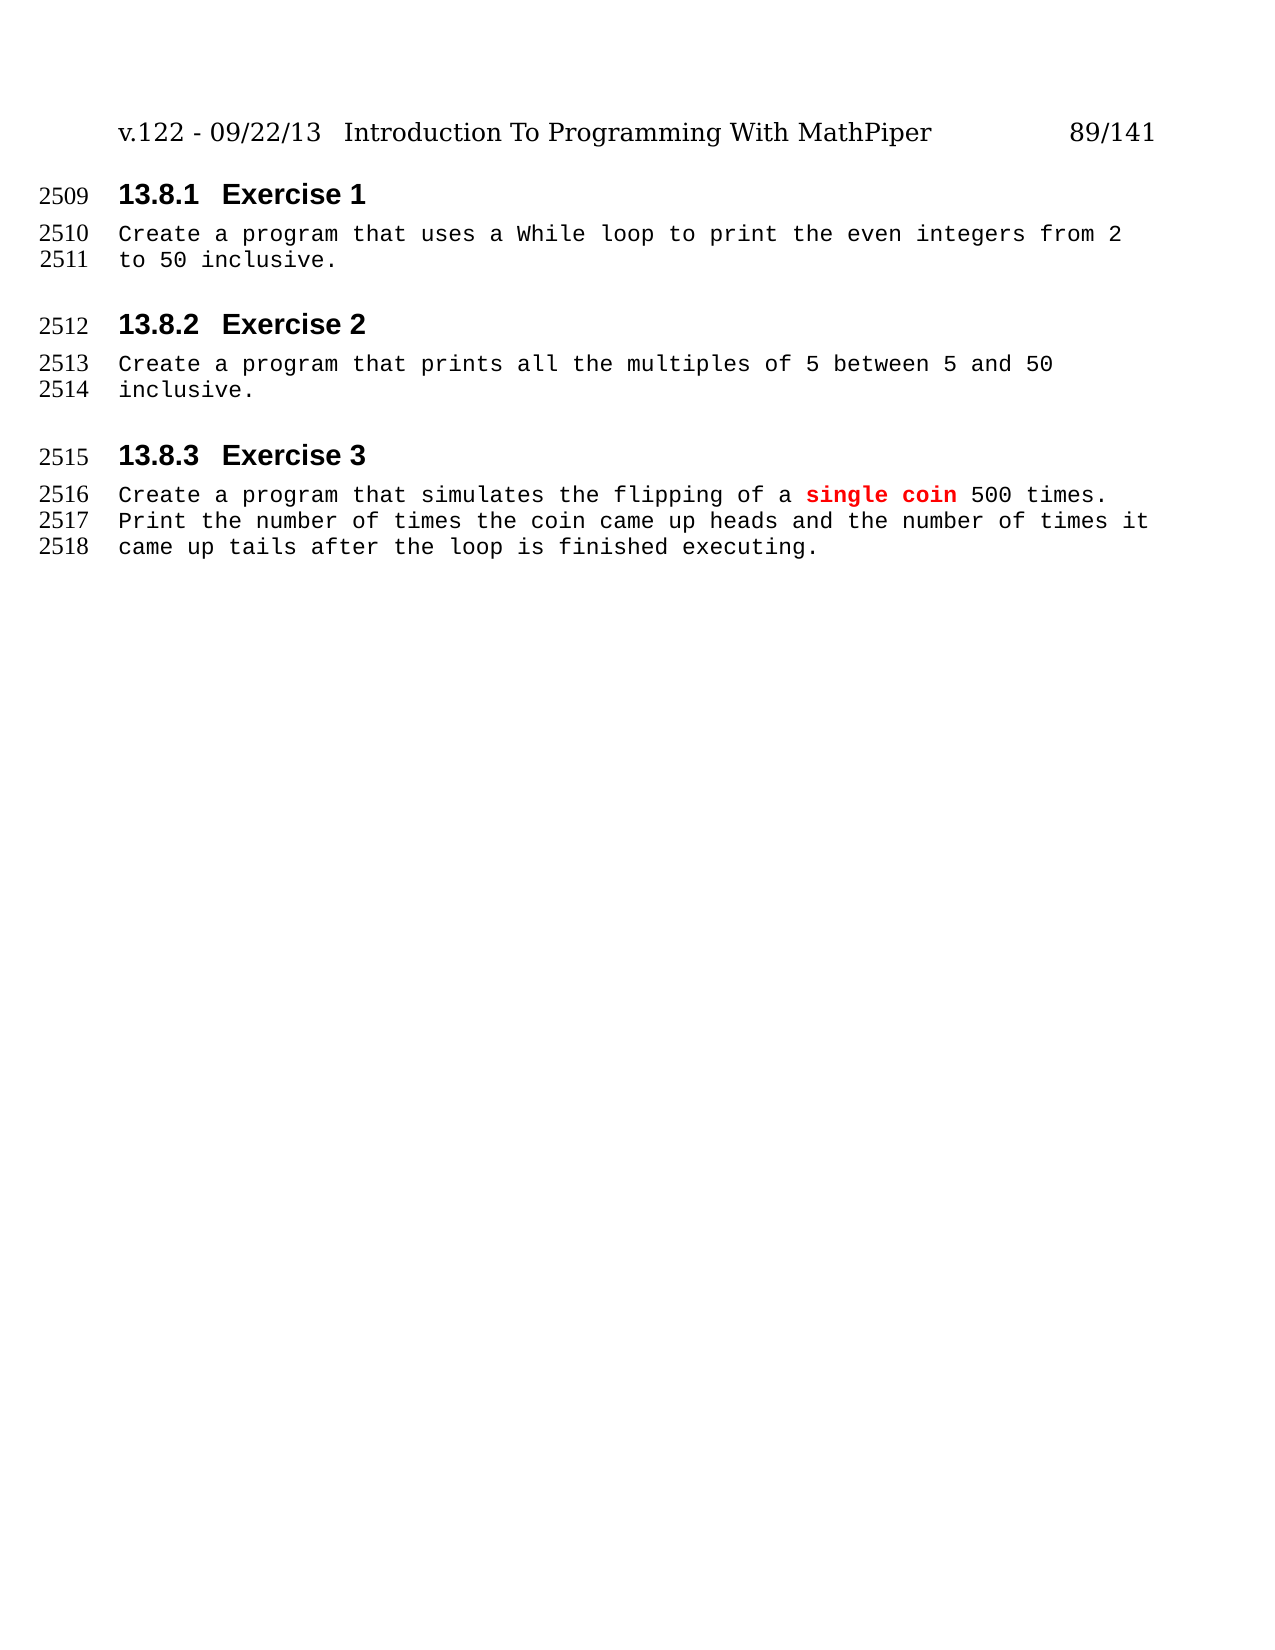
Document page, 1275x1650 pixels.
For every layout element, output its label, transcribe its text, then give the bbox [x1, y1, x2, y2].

subtitle Exercise 3 [118, 438, 1157, 471]
text Create a program that uses a While loop to print the even integers from 2 to 50 inclusive. [118, 222, 1157, 274]
text Create a program that prints all the multiples of 5 between 5 and 50 inclusive. [118, 353, 1157, 404]
subtitle Exercise 1 [118, 177, 1157, 210]
subtitle Exercise 2 [118, 307, 1157, 341]
text Create a program that simulates the flipping of a single coin 500 times. Print the number of times the coin came up heads and the number of times it came up tails after the loop is finished executing. [118, 483, 1157, 561]
